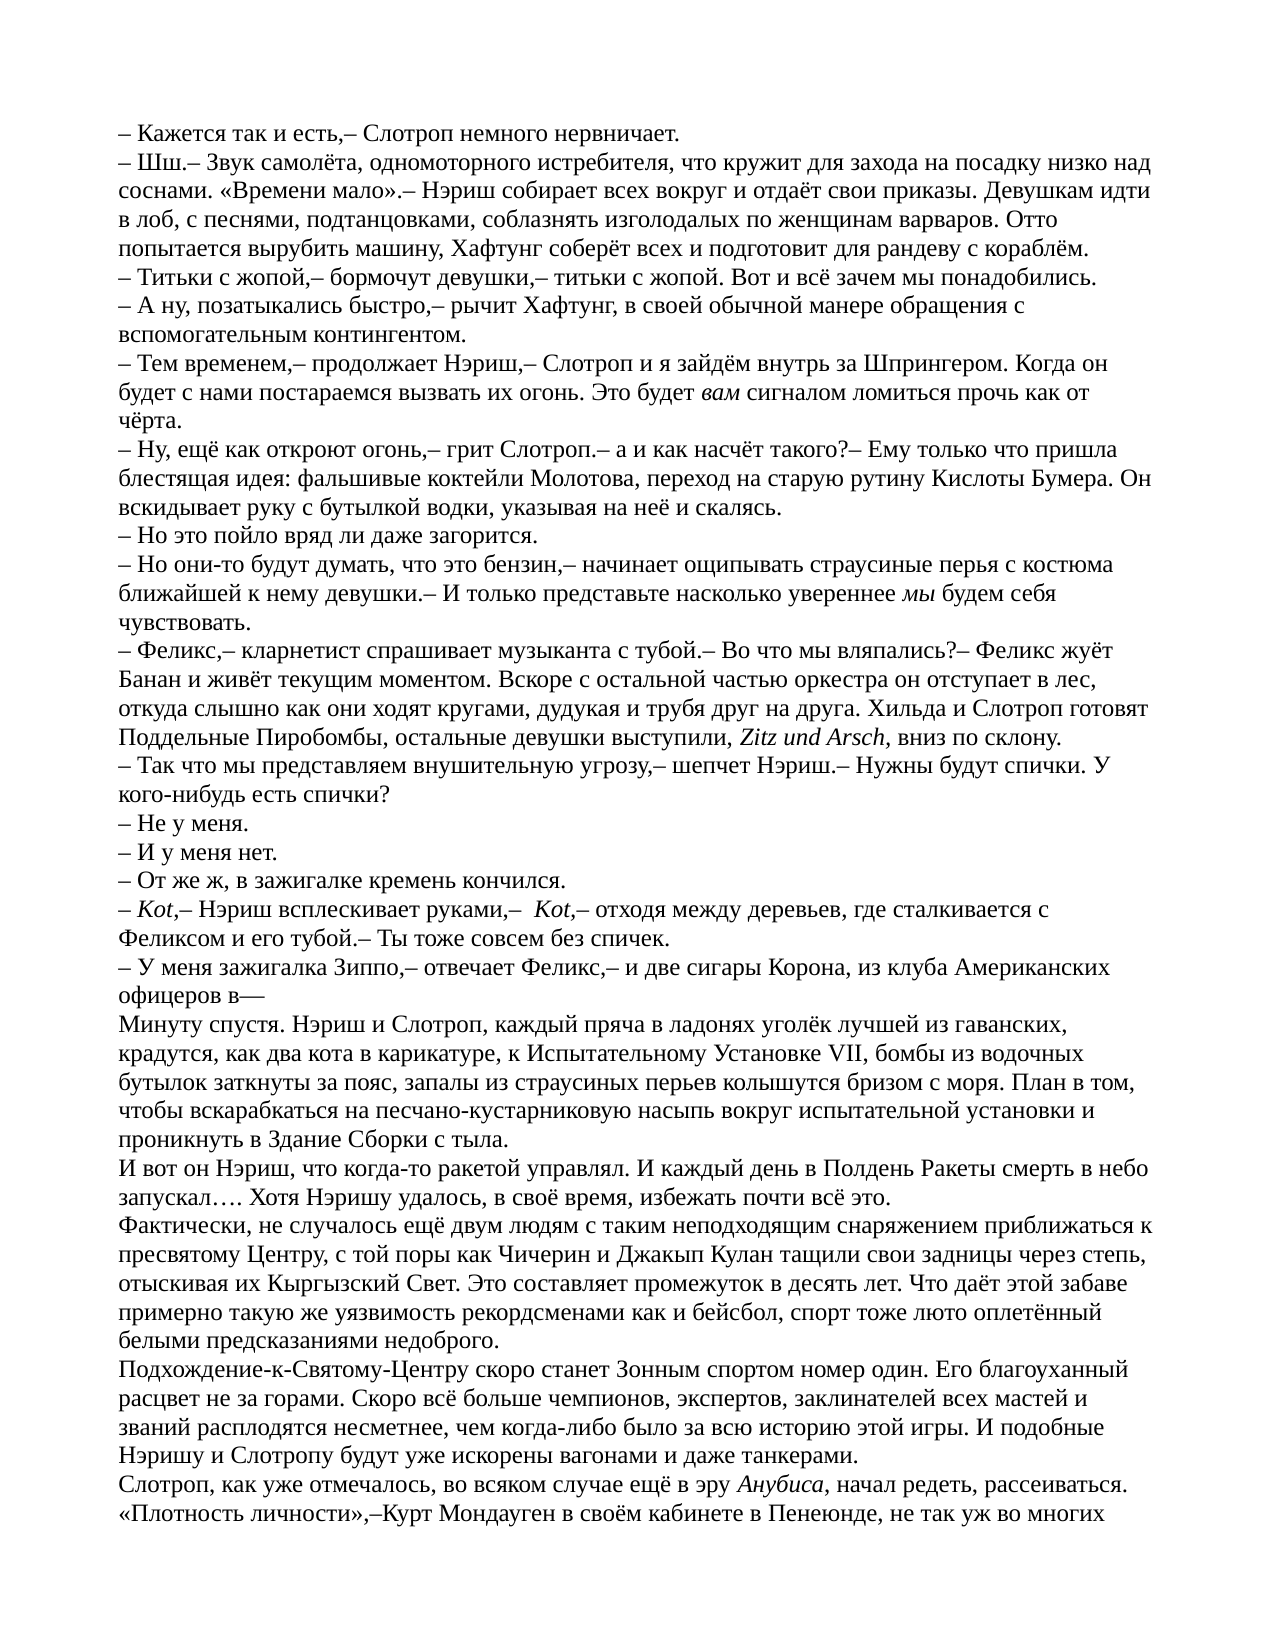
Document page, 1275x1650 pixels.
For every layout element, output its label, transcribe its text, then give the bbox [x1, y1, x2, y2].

text Слотроп, как уже отмечалось, во всяком случае ещё в эру Анубиса, начал редеть, рассеиваться. «Плотность личности»,–Курт Мондауген в своём кабинете в Пенеюнде, не так уж во многих [118, 1469, 1157, 1527]
text – Так что мы представляем внушительную угрозу,– шепчет Нэриш.– Нужны будут спички. У кого-нибудь есть спички? [118, 751, 1157, 808]
text – Но это пойло вряд ли даже загорится. [118, 521, 1157, 549]
text – У меня зажигалка Зиппо,– отвечает Феликс,– и две сигары Корона, из клуба Американских офицеров в— [118, 952, 1157, 1009]
text – Ну, ещё как откроют огонь,– грит Слотроп.– а и как насчёт такого?– Ему только что пришла блестящая идея: фальшивые коктейли Молотова, переход на старую рутину Кислоты Бумера. Он вскидывает руку с бутылкой водки, указывая на неё и скалясь. [118, 434, 1157, 521]
text И вот он Нэриш, что когда-то ракетой управлял. И каждый день в Полдень Ракеты смерть в небо запускал…. Хотя Нэришу удалось, в своё время, избежать почти всё это. [118, 1153, 1157, 1211]
text – Тем временем,– продолжает Нэриш,– Слотроп и я зайдём внутрь за Шпрингером. Когда он будет с нами постараемся вызвать их огонь. Это будет вам сигналом ломиться прочь как от чёрта. [118, 348, 1157, 434]
text – От же ж, в зажигалке кремень кончился. [118, 866, 1157, 894]
text – Но они-то будут думать, что это бензин,– начинает ощипывать страусиные перья с костюма ближайшей к нему девушки.– И только представьте насколько увереннее мы будем себя чувствовать. [118, 549, 1157, 636]
text Фактически, не случалось ещё двум людям с таким неподходящим снаряжением приближаться к пресвятому Центру, с той поры как Чичерин и Джакып Кулан тащили свои задницы через степь, отыскивая их Кыргызский Свет. Это составляет промежуток в десять лет. Что даёт этой забаве примерно такую же уязвимость рекордсменами как и бейсбол, спорт тоже люто оплетённый белыми предсказаниями недоброго. [118, 1211, 1157, 1354]
text – Кажется так и есть,– Слотроп немного нервничает. [118, 118, 1157, 147]
text Подхождение-к-Святому-Центру скоро станет Зонным спортом номер один. Его благоуханный расцвет не за горами. Скоро всё больше чемпионов, экспертов, заклинателей всех мастей и званий расплодятся несметнее, чем когда-либо было за всю историю этой игры. И подобные Нэришу и Слотропу будут уже искорены вагонами и даже танкерами. [118, 1354, 1157, 1469]
text – Kot,– Нэриш всплескивает руками,– Kot,– отходя между деревьев, где сталкивается с Феликсом и его тубой.– Ты тоже совсем без спичек. [118, 894, 1157, 952]
text Минуту спустя. Нэриш и Слотроп, каждый пряча в ладонях уголёк лучшей из гаванских, крадутся, как два кота в карикатуре, к Испытательному Установке VII, бомбы из водочных бутылок заткнуты за пояс, запалы из страусиных перьев колышутся бризом с моря. План в том, чтобы вскарабкаться на песчано-кустарниковую насыпь вокруг испытательной установки и проникнуть в Здание Сборки с тыла. [118, 1009, 1157, 1153]
text – Титьки с жопой,– бормочут девушки,– титьки с жопой. Вот и всё зачем мы понадобились. [118, 262, 1157, 291]
text – Шш.– Звук самолёта, одномоторного истребителя, что кружит для захода на посадку низко над соснами. «Времени мало».– Нэриш собирает всех вокруг и отдаёт свои приказы. Девушкам идти в лоб, с песнями, подтанцовками, соблазнять изголодалых по женщинам варваров. Отто попытается вырубить машину, Хафтунг соберёт всех и подготовит для рандеву с кораблём. [118, 147, 1157, 262]
text – И у меня нет. [118, 837, 1157, 866]
text – А ну, позатыкались быстро,– рычит Хафтунг, в своей обычной манере обращения с вспомогательным контингентом. [118, 291, 1157, 348]
text – Феликс,– кларнетист спрашивает музыканта с тубой.– Во что мы вляпались?– Феликс жуёт Банан и живёт текущим моментом. Вскоре с остальной частью оркестра он отступает в лес, откуда слышно как они ходят кругами, дудукая и трубя друг на друга. Хильда и Слотроп готовят Поддельные Пиробомбы, остальные девушки выступили, Zitz und Arsch, вниз по склону. [118, 636, 1157, 751]
text – Не у меня. [118, 808, 1157, 837]
